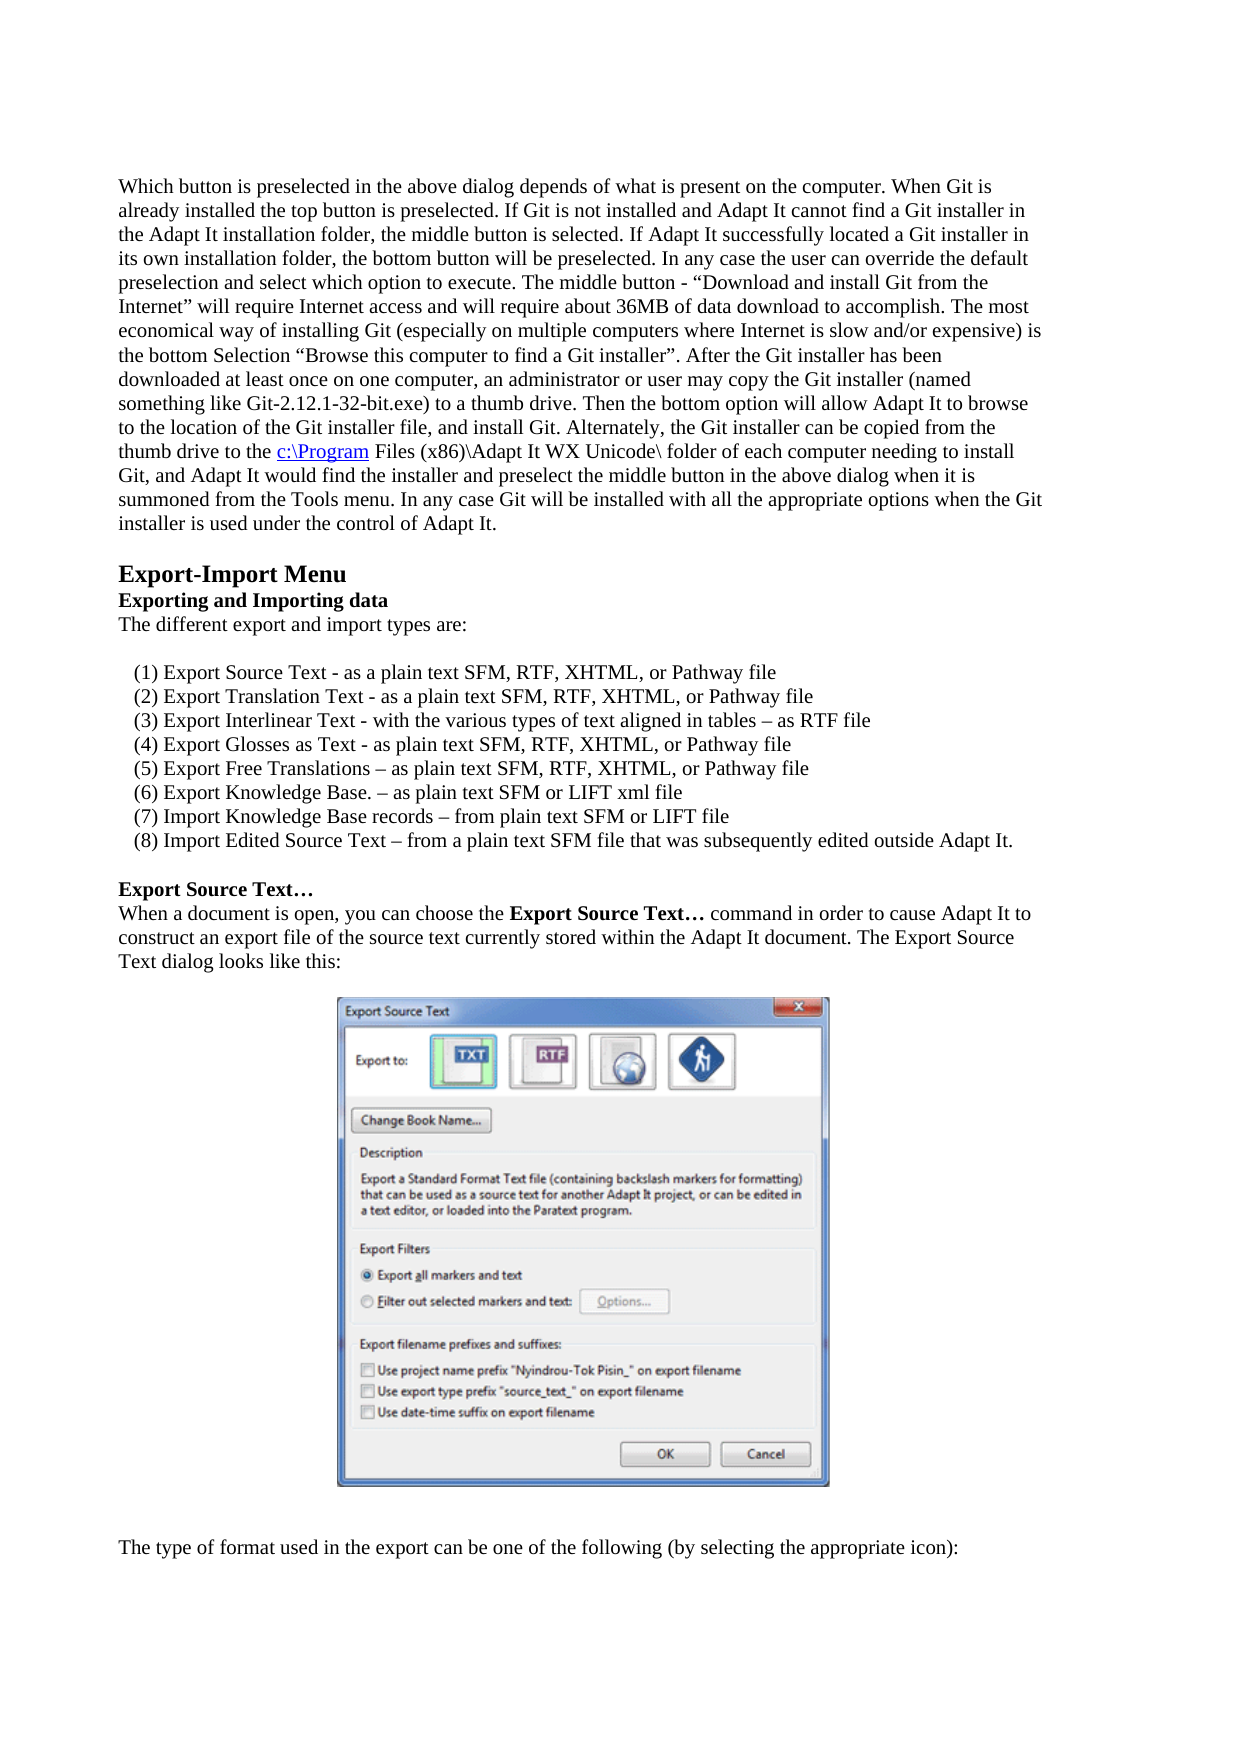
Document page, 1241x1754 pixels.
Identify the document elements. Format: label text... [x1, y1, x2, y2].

text The type of format used in the export can be one of the following (by selecting the appropriate icon): [118, 1535, 1048, 1559]
text (3) Export Interlinear Text - with the various types of text aligned in tables – as RTF file [118, 708, 1048, 732]
text Which button is preselected in the above dialog depends of what is present on the computer. When Git is already installed the top button is preselected. If Git is not installed and Adapt It cannot find a Git installer in the Adapt It installation folder, the middle button is selected. If Adapt It successfully located a Git installer in its own installation folder, the bottom button will be preselected. In any case the user can override the default preselection and select which option to execute. The middle button - “Download and install Git from the Internet” will require Internet access and will require about 36MB of data download to accomplish. The most economical way of installing Git (especially on multiple computers where Internet is slow and/or expensive) is the bottom Selection “Browse this computer to find a Git installer”. After the Git installer has been downloaded at least once on one computer, an administrator or user may copy the Git installer (named something like Git-2.12.1-32-bit.exe) to a thumb drive. Then the bottom option will allow Adapt It to browse to the location of the Git installer file, and install Git. Alternately, the Git installer can be copied from the thumb drive to the c:\Program Files (x86)\Adapt It WX Unicode\ folder of each computer needing to install Git, and Adapt It would find the installer and preselect the middle button in the above dialog when it is summoned from the Tools menu. In any case Git will be installed with all the appropriate options when the Git installer is used under the control of Adapt It. [118, 174, 1048, 535]
text Export Source Text… When a document is open, you can choose the Export Source Text… command in order to cause Adapt It to construct an export file of the source text currently stored within the Adapt It document. The Export Source Text dialog looks like this: [118, 877, 1048, 973]
text The different export and import types are: [118, 612, 1048, 636]
text (5) Export Free Translations – as plain text SFM, RTF, XHTML, or Pathway file [118, 756, 1048, 780]
text (8) Import Edited Source Text – from a plain text SFM file that was subsequently edited outside Adapt It. [118, 828, 1048, 852]
text (2) Export Translation Text - as a plain text SFM, RTF, XHTML, or Pathway file [118, 684, 1048, 708]
picture [337, 997, 830, 1487]
text (1) Export Source Text - as a plain text SFM, RTF, XHTML, or Pathway file [118, 660, 1048, 684]
text Exporting and Importing data [118, 588, 1048, 612]
text Export-Import Menu [118, 559, 1048, 588]
text (7) Import Knowledge Base records – from plain text SFM or LIFT file [118, 804, 1048, 828]
text (6) Export Knowledge Base. – as plain text SFM or LIFT xml file [118, 780, 1048, 804]
text (4) Export Glosses as Text - as plain text SFM, RTF, XHTML, or Pathway file [118, 732, 1048, 756]
